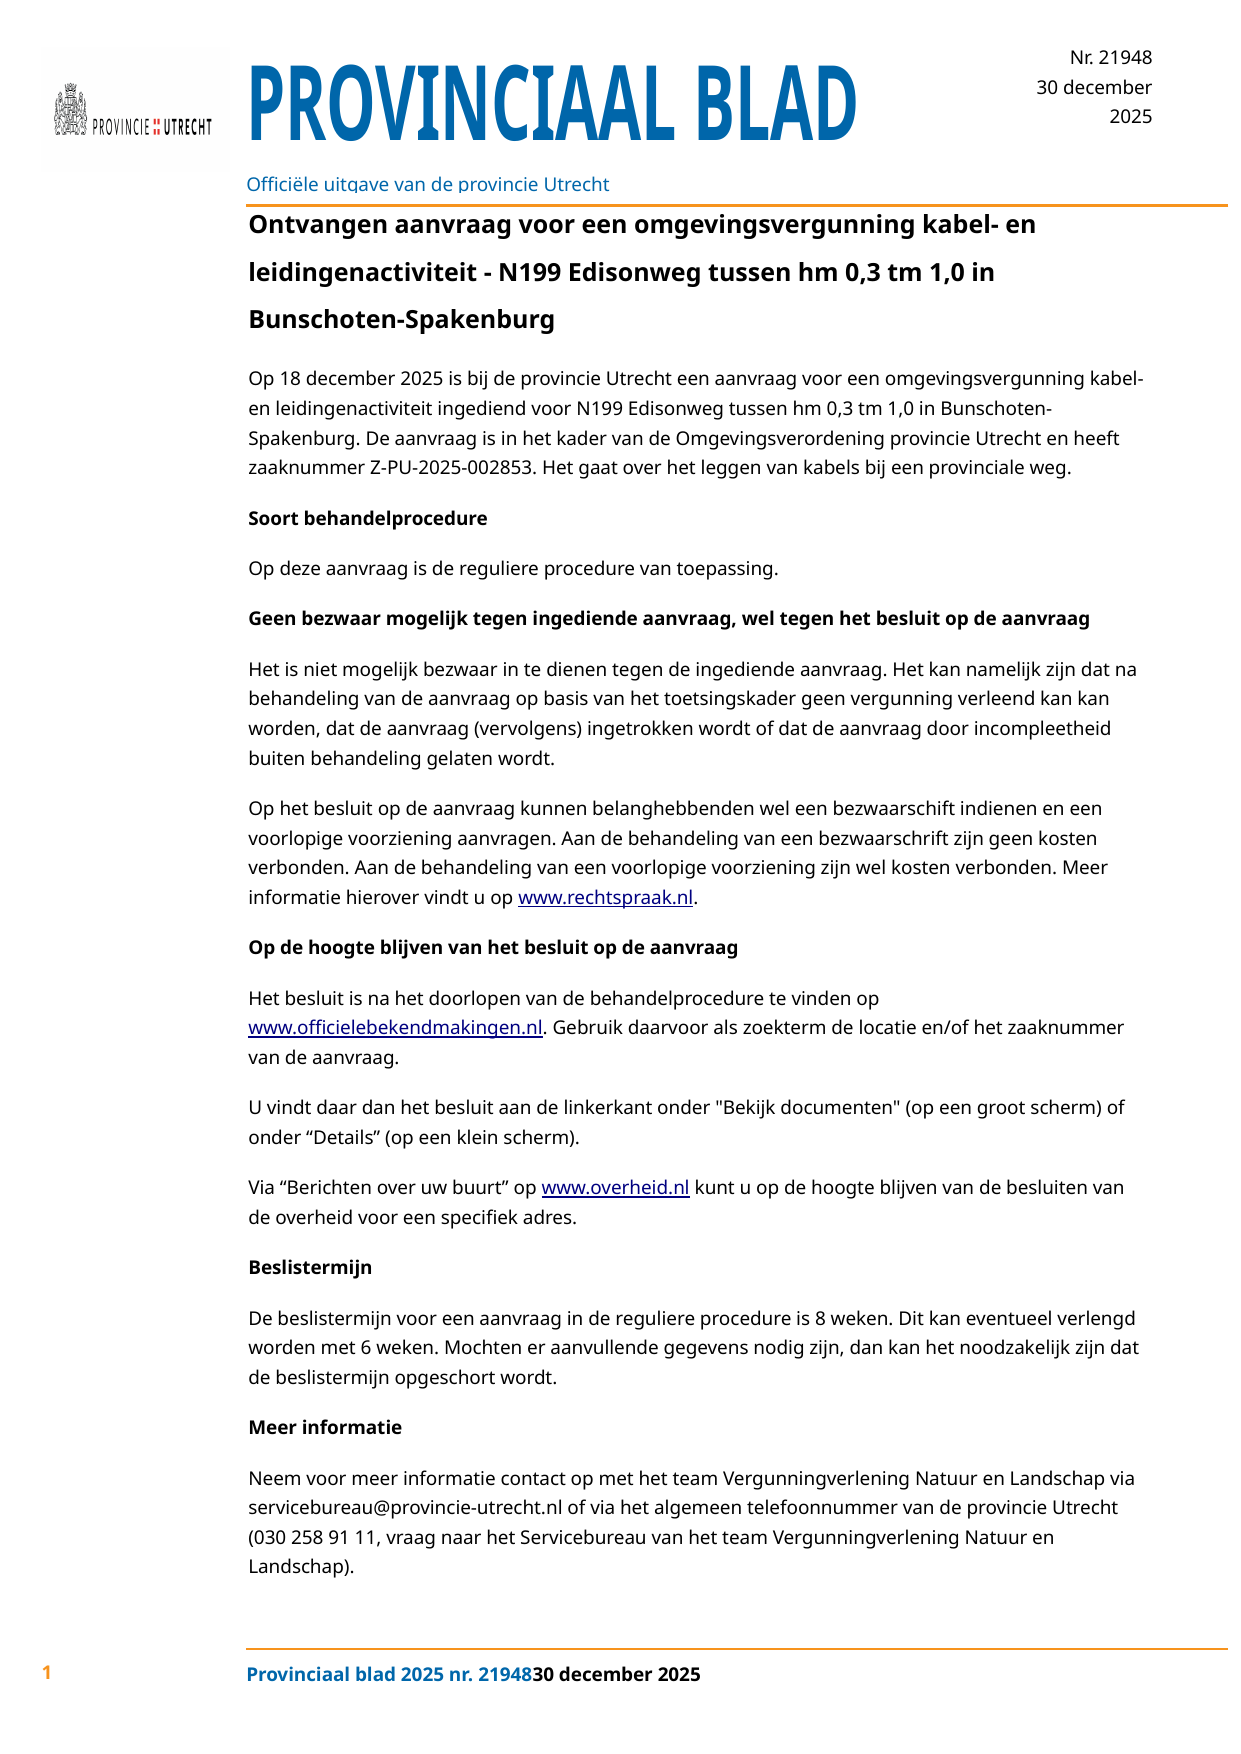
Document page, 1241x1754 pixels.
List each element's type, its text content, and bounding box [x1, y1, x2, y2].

picture [41, 47, 231, 172]
text Via “Berichten over uw buurt” op www.overheid.nl kunt u op de hoogte blijven van de besluiten van de overheid voor een specifiek adres. [248, 1174, 1152, 1229]
text Op het besluit op de aanvraag kunnen belanghebbenden wel een bezwaarschift indienen en een voorlopige voorziening aanvragen. Aan de behandeling van een bezwaarschrift zijn geen kosten verbonden. Aan de behandeling van een voorlopige voorziening zijn wel kosten verbonden. Meer informatie hierover vindt u op www.rechtspraak.nl. [248, 795, 1152, 909]
text Meer informatie [248, 1414, 1152, 1440]
text Het besluit is na het doorlopen van de behandelprocedure te vinden op www.officielebekendmakingen.nl. Gebruik daarvoor als zoekterm de locatie en/of het zaaknummer van de aanvraag. [248, 985, 1152, 1069]
text Ontvangen aanvraag voor een omgevingsvergunning kabel- en leidingenactiviteit - N199 Edisonweg tussen hm 0,3 tm 1,0 in Bunschoten-Spakenburg [248, 207, 1152, 336]
text Soort behandelprocedure [248, 505, 1152, 530]
text De beslistermijn voor een aanvraag in de reguliere procedure is 8 weken. Dit kan eventueel verlengd worden met 6 weken. Mochten er aanvullende gegevens nodig zijn, dan kan het noodzakelijk zijn dat de beslistermijn opgeschort wordt. [248, 1305, 1152, 1389]
text Op de hoogte blijven van het besluit op de aanvraag [248, 934, 1152, 960]
text Beslistermijn [248, 1254, 1152, 1280]
text Op 18 december 2025 is bij de provincie Utrecht een aanvraag voor een omgevingsvergunning kabel- en leidingenactiviteit ingediend voor N199 Edisonweg tussen hm 0,3 tm 1,0 in Bunschoten-Spakenburg. De aanvraag is in het kader van de Omgevingsverordening provincie Utrecht en heeft zaaknummer Z-PU-2025-002853. Het gaat over het leggen van kabels bij een provinciale weg. [248, 366, 1152, 480]
text Het is niet mogelijk bezwaar in te dienen tegen de ingediende aanvraag. Het kan namelijk zijn dat na behandeling van de aanvraag op basis van het toetsingskader geen vergunning verleend kan kan worden, dat de aanvraag (vervolgens) ingetrokken wordt of dat de aanvraag door incompleetheid buiten behandeling gelaten wordt. [248, 656, 1152, 770]
text U vindt daar dan het besluit aan de linkerkant onder "Bekijk documenten" (op een groot scherm) of onder “Details” (op een klein scherm). [248, 1094, 1152, 1149]
text Op deze aanvraag is de reguliere procedure van toepassing. [248, 555, 1152, 581]
text Geen bezwaar mogelijk tegen ingediende aanvraag, wel tegen het besluit op de aanvraag [248, 606, 1152, 631]
text Neem voor meer informatie contact op met het team Vergunningverlening Natuur en Landschap via servicebureau@provincie-utrecht.nl of via het algemeen telefoonnummer van de provincie Utrecht (030 258 91 11, vraag naar het Servicebureau van het team Vergunningverlening Natuur en Landschap). [248, 1465, 1152, 1579]
